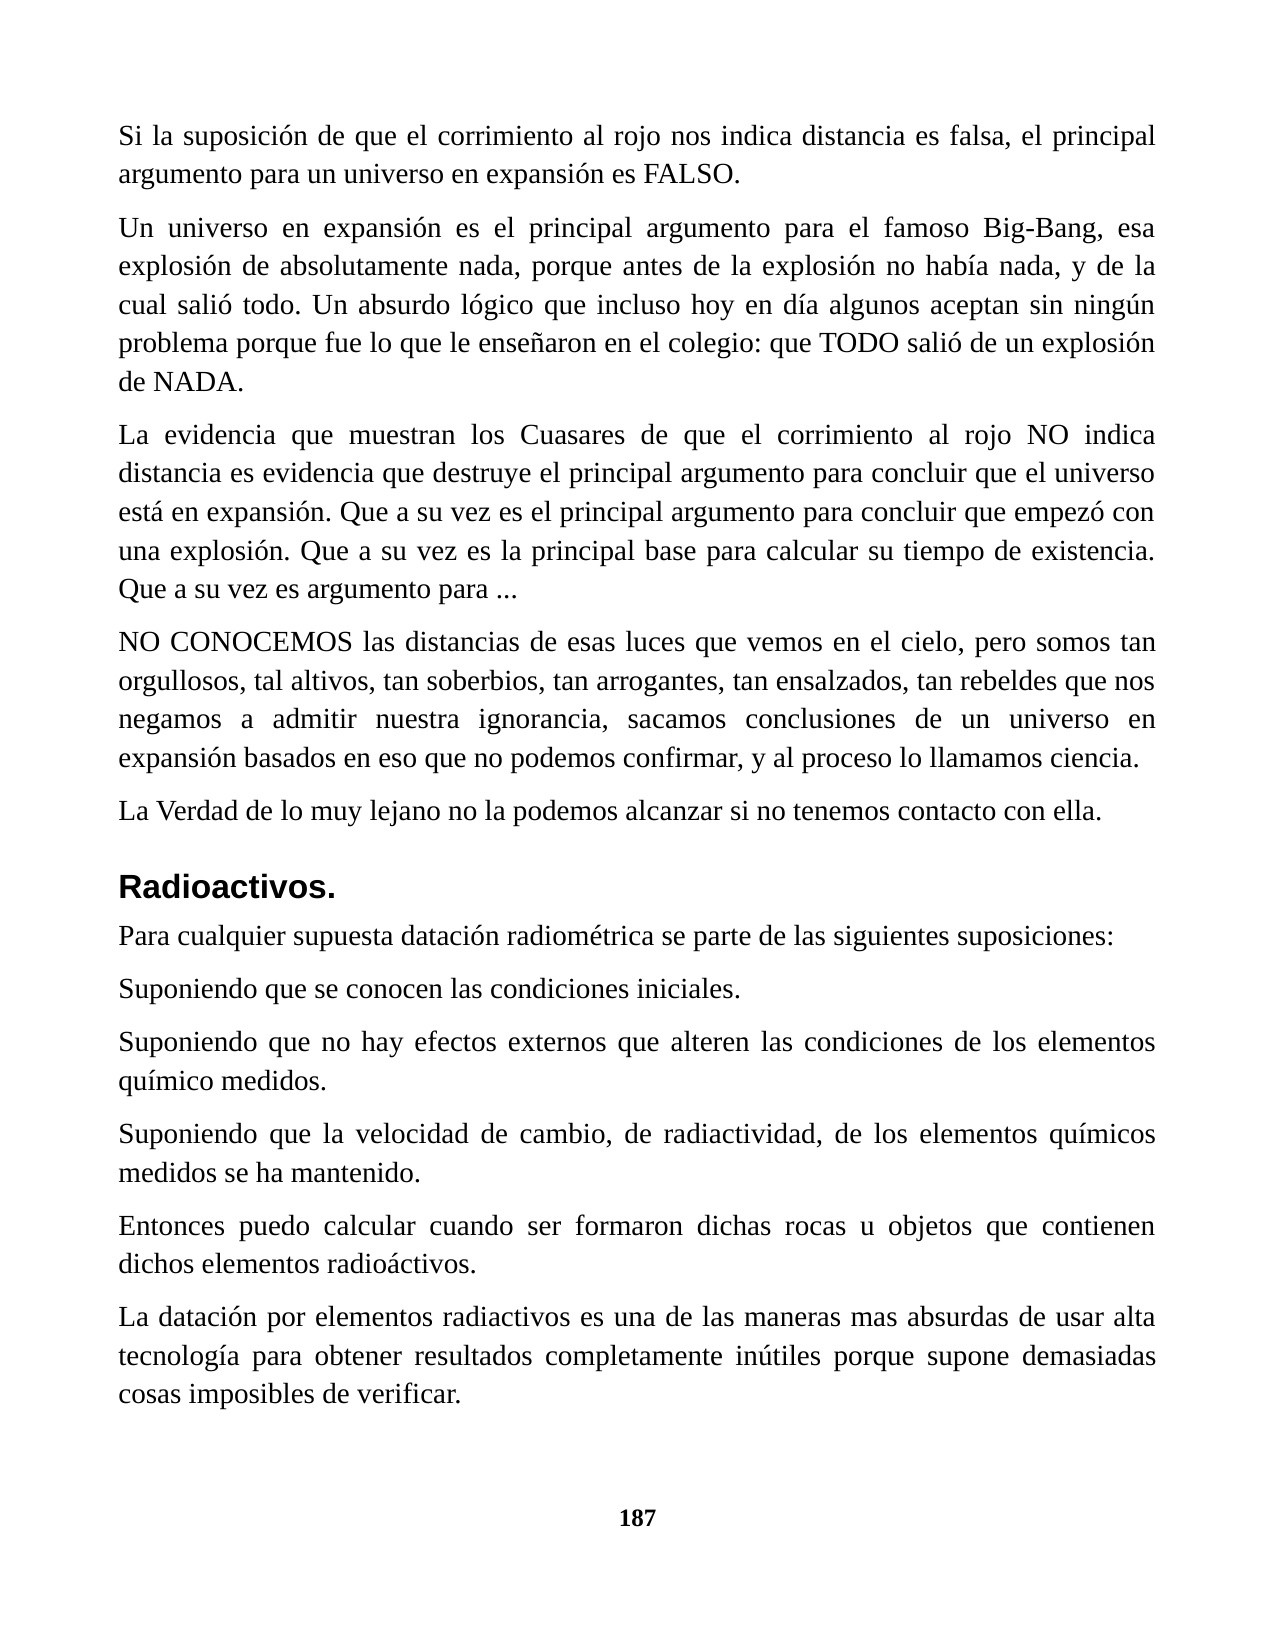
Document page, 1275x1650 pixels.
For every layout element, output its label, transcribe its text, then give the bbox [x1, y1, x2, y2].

text La Verdad de lo muy lejano no la podemos alcanzar si no tenemos contacto con ella. [118, 793, 1157, 827]
text La evidencia que muestran los Cuasares de que el corrimiento al rojo NO indica distancia es evidencia que destruye el principal argumento para concluir que el universo está en expansión. Que a su vez es el principal argumento para concluir que empezó con una explosión. Que a su vez es la principal base para calcular su tiempo de existencia. Que a su vez es argumento para ... [118, 417, 1157, 605]
text Para cualquier supuesta datación radiométrica se parte de las siguientes suposiciones: [118, 918, 1157, 952]
text Suponiendo que no hay efectos externos que alteren las condiciones de los elementos químico medidos. [118, 1024, 1157, 1097]
text Un universo en expansión es el principal argumento para el famoso Big-Bang, esa explosión de absolutamente nada, porque antes de la explosión no había nada, y de la cual salió todo. Un absurdo lógico que incluso hoy en día algunos aceptan sin ningún problema porque fue lo que le enseñaron en el colegio: que TODO salió de un explosión de NADA. [118, 210, 1157, 397]
text Suponiendo que la velocidad de cambio, de radiactividad, de los elementos químicos medidos se ha mantenido. [118, 1116, 1157, 1188]
text NO CONOCEMOS las distancias de esas luces que vemos en el cielo, pero somos tan orgullosos, tal altivos, tan soberbios, tan arrogantes, tan ensalzados, tan rebeldes que nos negamos a admitir nuestra ignorancia, sacamos conclusiones de un universo en expansión basados en eso que no podemos confirmar, y al proceso lo llamamos ciencia. [118, 624, 1157, 773]
text La datación por elementos radiactivos es una de las maneras mas absurdas de usar alta tecnología para obtener resultados completamente inútiles porque supone demasiadas cosas imposibles de verificar. [118, 1299, 1157, 1410]
subtitle Radioactivos. [118, 867, 1157, 906]
text Entonces puedo calcular cuando ser formaron dichas rocas u objetos que contienen dichos elementos radioáctivos. [118, 1208, 1157, 1280]
text Si la suposición de que el corrimiento al rojo nos indica distancia es falsa, el principal argumento para un universo en expansión es FALSO. [118, 118, 1157, 190]
text Suponiendo que se conocen las condiciones iniciales. [118, 971, 1157, 1005]
